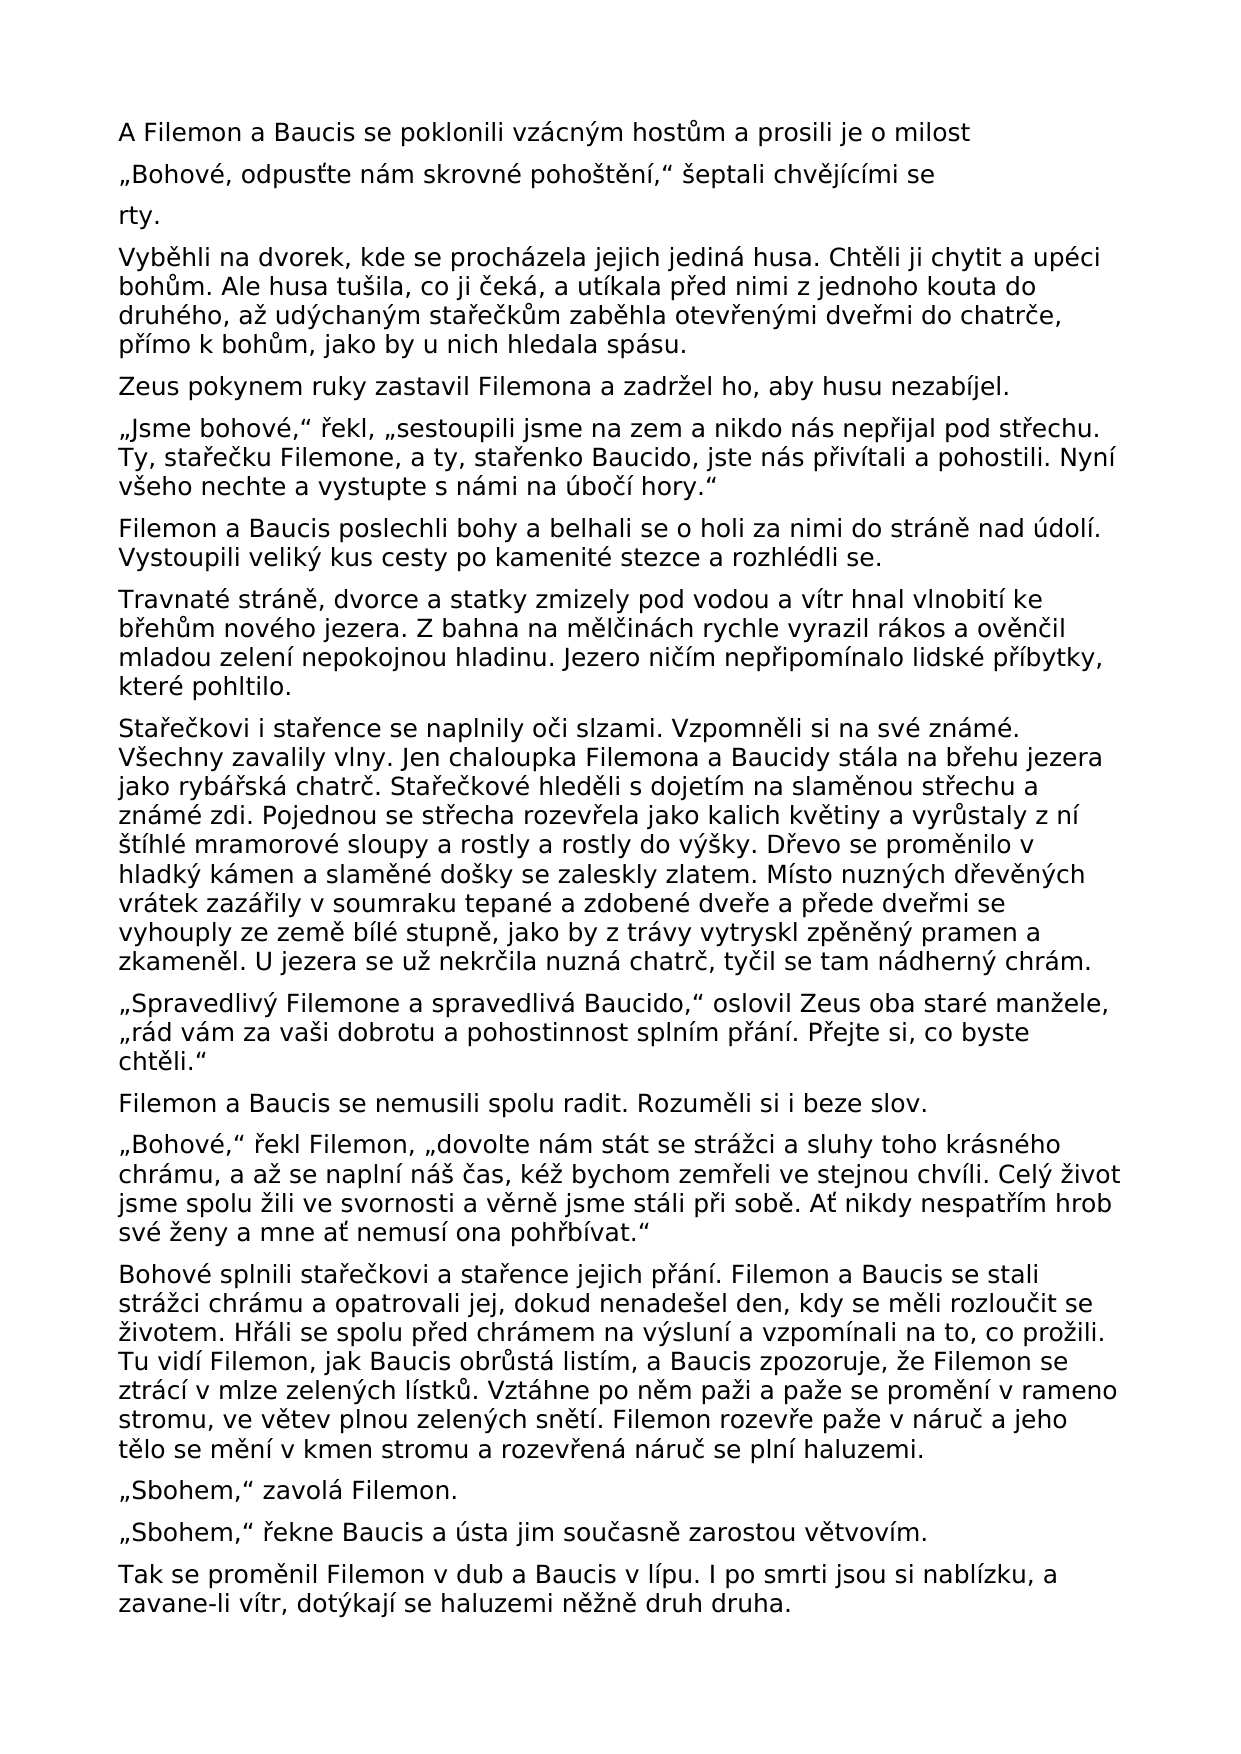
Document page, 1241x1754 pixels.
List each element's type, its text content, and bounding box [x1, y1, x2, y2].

text „Bohové,“ řekl Filemon, „dovolte nám stát se strážci a sluhy toho krásného chrámu, a až se naplní náš čas, kéž bychom zemřeli ve stejnou chvíli. Celý život jsme spolu žili ve svornosti a věrně jsme stáli při sobě. Ať nikdy nespatřím hrob své ženy a mne ať nemusí ona pohřbívat.“ [118, 1131, 1122, 1247]
text „Sbohem,“ řekne Baucis a ústa jim současně zarostou větvovím. [118, 1518, 1122, 1547]
text Stařečkovi i stařence se naplnily oči slzami. Vzpomněli si na své známé. Všechny zavalily vlny. Jen chaloupka Filemona a Baucidy stála na břehu jezera jako rybářská chatrč. Stařečkové hleděli s dojetím na slaměnou střechu a známé zdi. Pojednou se střecha rozevřela jako kalich květiny a vyrůstaly z ní štíhlé mramorové sloupy a rostly a rostly do výšky. Dřevo se proměnilo v hladký kámen a slaměné došky se zaleskly zlatem. Místo nuzných dřevěných vrátek zazářily v soumraku tepané a zdobené dveře a přede dveřmi se vyhouply ze země bílé stupně, jako by z trávy vytryskl zpěněný pramen a zkameněl. U jezera se už nekrčila nuzná chatrč, tyčil se tam nádherný chrám. [118, 714, 1122, 976]
text „Bohové, odpusťte nám skrovné pohoštění,“ šeptali chvějícími se [118, 160, 1122, 189]
text „Sbohem,“ zavolá Filemon. [118, 1476, 1122, 1506]
text Vyběhli na dvorek, kde se procházela jejich jediná husa. Chtěli ji chytit a upéci bohům. Ale husa tušila, co ji čeká, a utíkala před nimi z jednoho kouta do druhého, až udýchaným stařečkům zaběhla otevřenými dveřmi do chatrče, přímo k bohům, jako by u nich hledala spásu. [118, 243, 1122, 360]
text A Filemon a Baucis se poklonili vzácným hostům a prosili je o milost [118, 118, 1122, 147]
text Filemon a Baucis se nemusili spolu radit. Rozuměli si i beze slov. [118, 1089, 1122, 1118]
text „Spravedlivý Filemone a spravedlivá Baucido,“ oslovil Zeus oba staré manžele, „rád vám za vaši dobrotu a pohostinnost splním přání. Přejte si, co byste chtěli.“ [118, 989, 1122, 1076]
text Zeus pokynem ruky zastavil Filemona a zadržel ho, aby husu nezabíjel. [118, 372, 1122, 401]
text Travnaté stráně, dvorce a statky zmizely pod vodou a vítr hnal vlnobití ke břehům nového jezera. Z bahna na mělčinách rychle vyrazil rákos a ověnčil mladou zelení nepokojnou hladinu. Jezero ničím nepřipomínalo lidské příbytky, které pohltilo. [118, 585, 1122, 701]
text Tak se proměnil Filemon v dub a Baucis v lípu. I po smrti jsou si nablízku, a zavane-li vítr, dotýkají se haluzemi něžně druh druha. [118, 1560, 1122, 1618]
text rty. [118, 201, 1122, 231]
text Filemon a Baucis poslechli bohy a belhali se o holi za nimi do stráně nad údolí. Vystoupili veliký kus cesty po kamenité stezce a rozhlédli se. [118, 514, 1122, 572]
text Bohové splnili stařečkovi a stařence jejich přání. Filemon a Baucis se stali strážci chrámu a opatrovali jej, dokud nenadešel den, kdy se měli rozloučit se životem. Hřáli se spolu před chrámem na výsluní a vzpomínali na to, co prožili. Tu vidí Filemon, jak Baucis obrůstá listím, a Baucis zpozoruje, že Filemon se ztrácí v mlze zelených lístků. Vztáhne po něm paži a paže se promění v rameno stromu, ve větev plnou zelených snětí. Filemon rozevře paže v náruč a jeho tělo se mění v kmen stromu a rozevřená náruč se plní haluzemi. [118, 1260, 1122, 1464]
text „Jsme bohové,“ řekl, „sestoupili jsme na zem a nikdo nás nepřijal pod střechu. Ty, stařečku Filemone, a ty, stařenko Baucido, jste nás přivítali a pohostili. Nyní všeho nechte a vystupte s námi na úbočí hory.“ [118, 414, 1122, 501]
